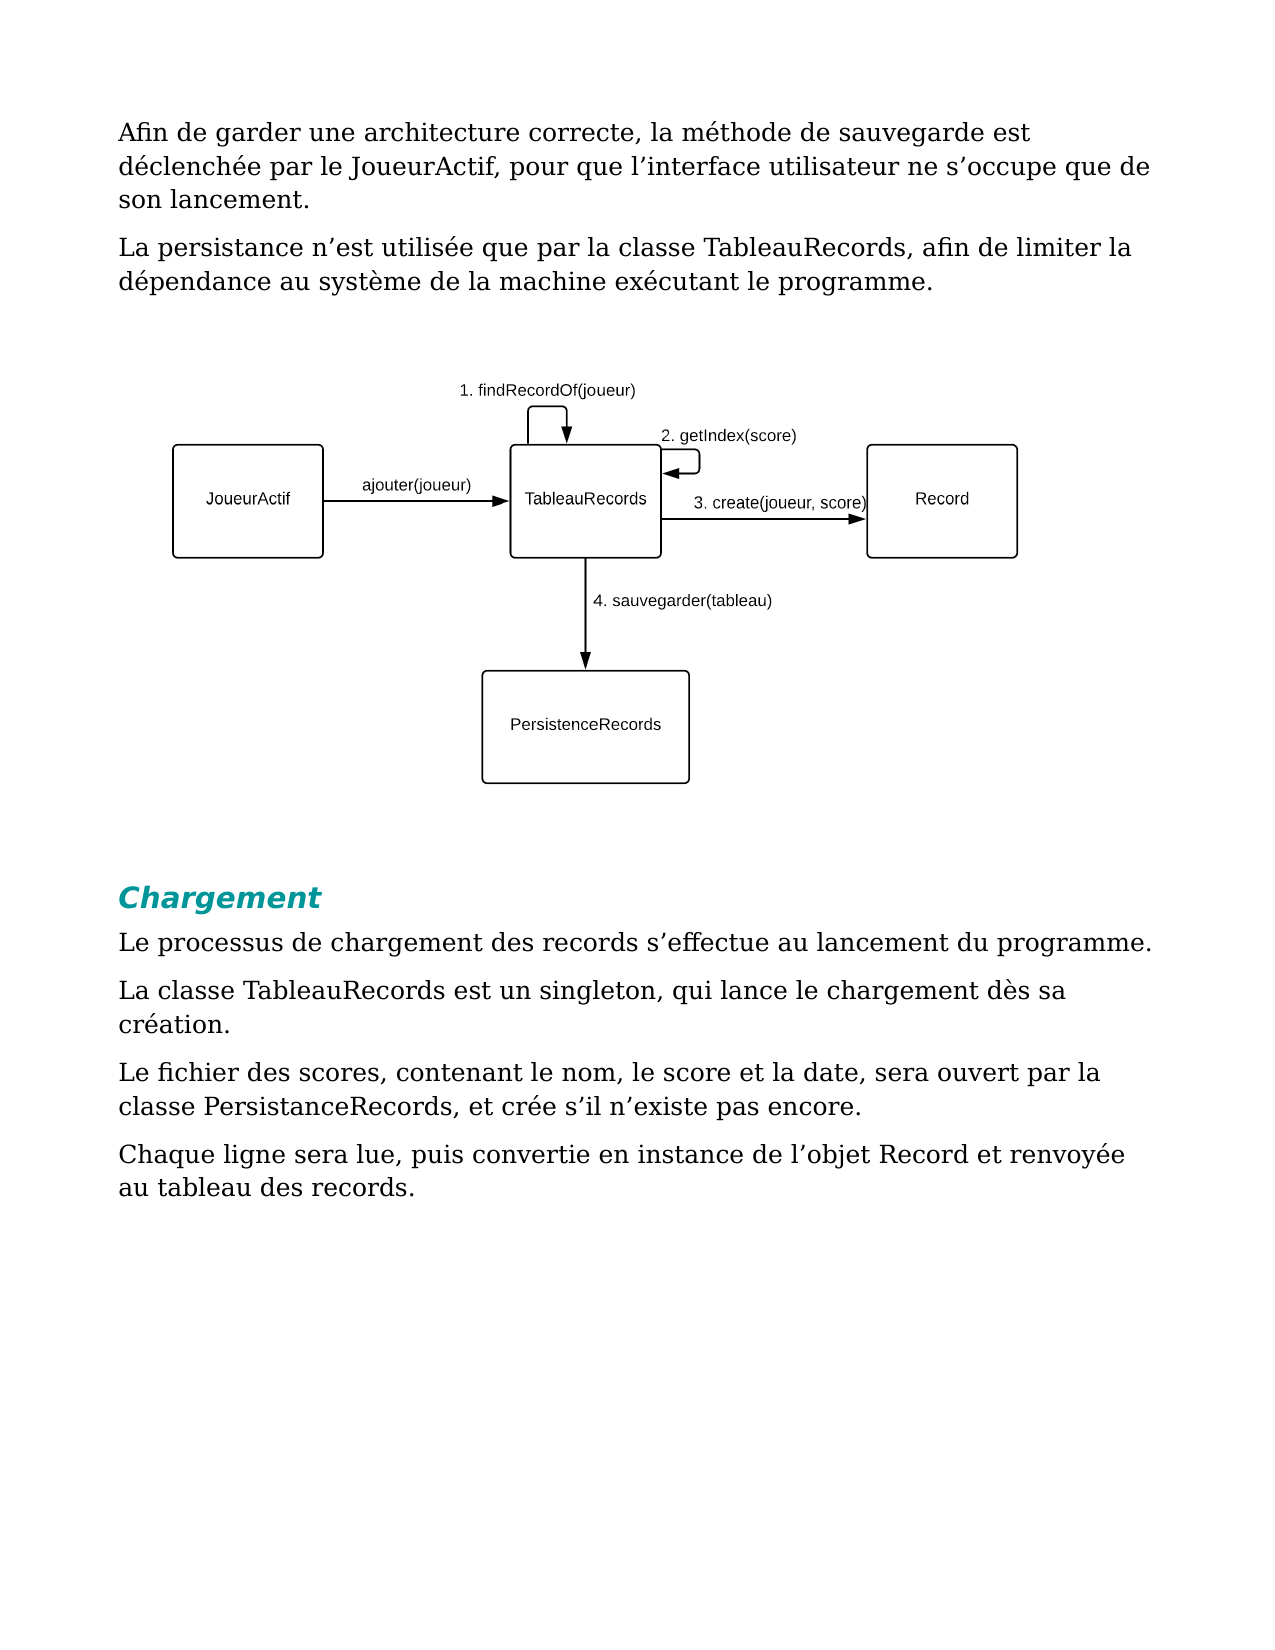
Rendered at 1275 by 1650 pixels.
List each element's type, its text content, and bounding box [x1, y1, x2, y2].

text Afin de garder une architecture correcte, la méthode de sauvegarde est déclenchée par le JoueurActif, pour que l’interface utilisateur ne s’occupe que de son lancement. [118, 118, 1157, 214]
text Chaque ligne sera lue, puis convertie en instance de l’objet Record et renvoyée au tableau des records. [118, 1140, 1157, 1202]
text Le processus de chargement des records s’effectue au lancement du programme. [118, 928, 1157, 957]
text La classe TableauRecords est un singleton, qui lance le chargement dès sa création. [118, 976, 1157, 1039]
subtitle Chargement [118, 882, 1157, 916]
text La persistance n’est utilisée que par la classe TableauRecords, afin de limiter la dépendance au système de la machine exécutant le programme. [118, 233, 1157, 296]
picture [135, 344, 1055, 821]
text Le fichier des scores, contenant le nom, le score et la date, sera ouvert par la classe PersistanceRecords, et crée s’il n’existe pas encore. [118, 1058, 1157, 1121]
